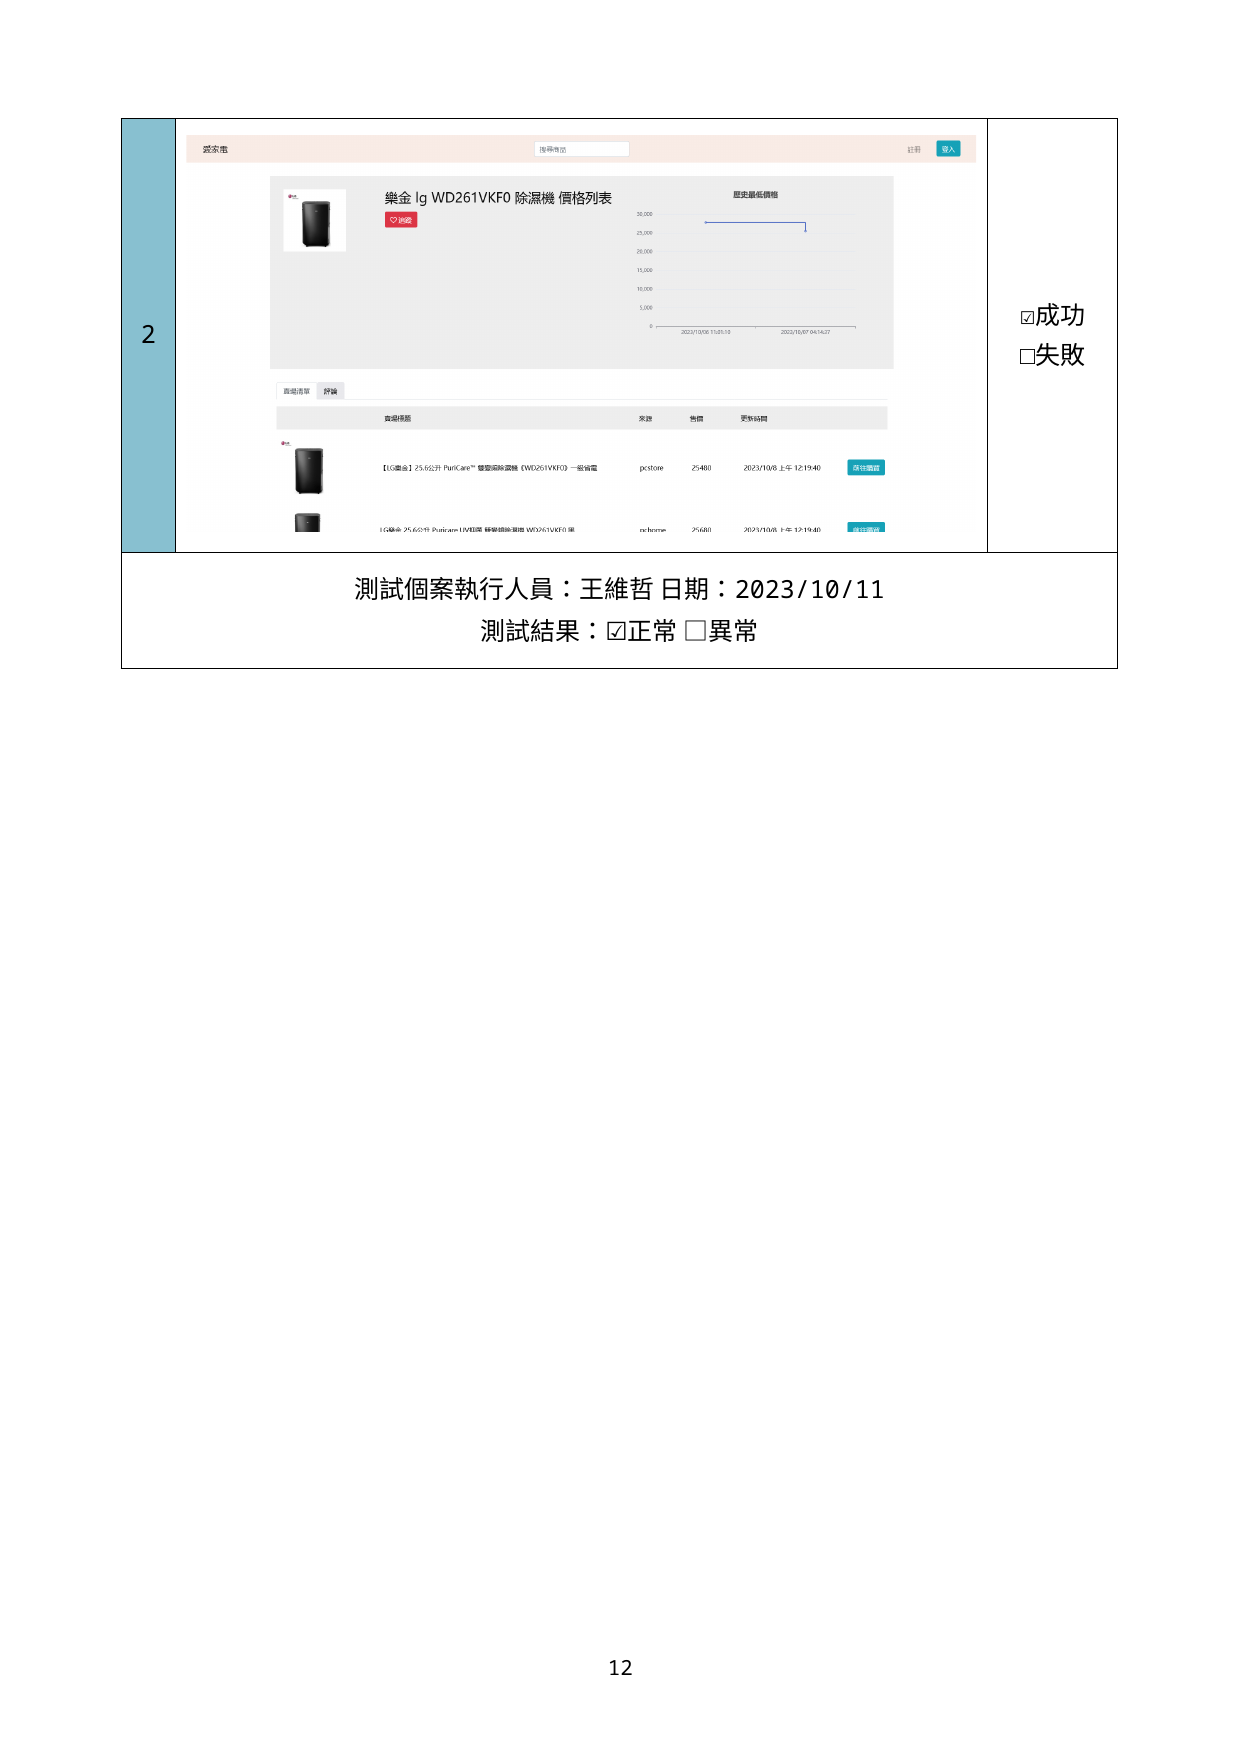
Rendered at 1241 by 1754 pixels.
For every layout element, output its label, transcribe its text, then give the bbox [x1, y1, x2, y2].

table_cell 2 [122, 119, 175, 552]
table_cell 測試個案執行人員：王維哲 日期：2023/10/11 測試結果：☑正常 □異常 [122, 553, 1117, 668]
table_cell ☑成功 □失敗 [988, 119, 1117, 552]
picture [186, 135, 977, 532]
table_cell [176, 119, 987, 552]
